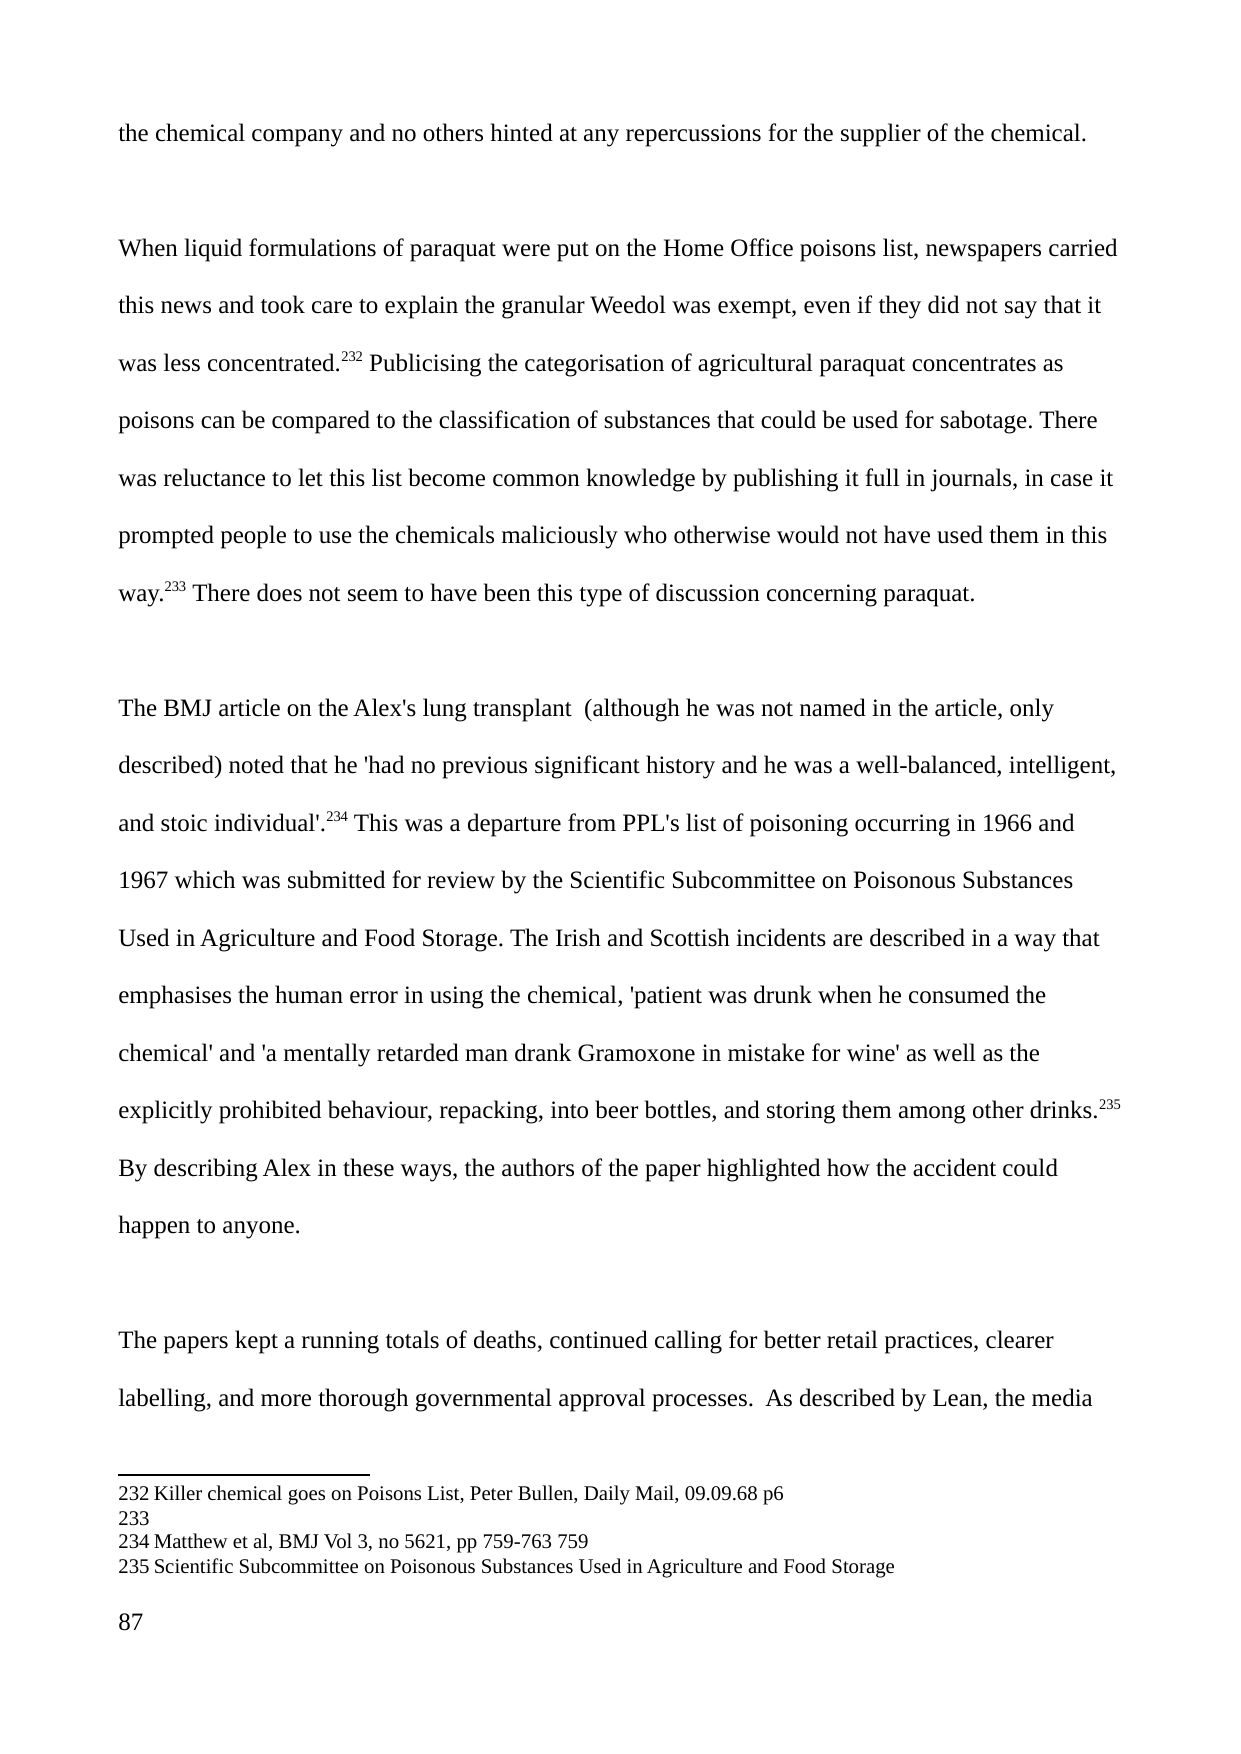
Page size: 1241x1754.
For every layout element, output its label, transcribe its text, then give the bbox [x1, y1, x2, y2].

text The papers kept a running totals of deaths, continued calling for better retail practices, clearer labelling, and more thorough governmental approval processes. As described by Lean, the media [118, 1326, 1122, 1412]
text the chemical company and no others hinted at any repercussions for the supplier of the chemical. [118, 118, 1122, 147]
text Matthew et al, BMJ Vol 3, no 5621, pp 759-763 759 [118, 1529, 1122, 1553]
text Killer chemical goes on Poisons List, Peter Bullen, Daily Mail, 09.09.68 p6 [118, 1481, 1122, 1505]
text The BMJ article on the Alex's lung transplant (although he was not named in the article, only described) noted that he 'had no previous significant history and he was a well-balanced, intelligent, and stoic individual'. This was a departure from PPL's list of poisoning occurring in 1966 and 1967 which was submitted for review by the Scientific Subcommittee on Poisonous Substances Used in Agriculture and Food Storage. The Irish and Scottish incidents are described in a way that emphasises the human error in using the chemical, 'patient was drunk when he consumed the chemical' and 'a mentally retarded man drank Gramoxone in mistake for wine' as well as the explicitly prohibited behaviour, repacking, into beer bottles, and storing them among other drinks. By describing Alex in these ways, the authors of the paper highlighted how the accident could happen to anyone. [118, 693, 1122, 1239]
text Scientific Subcommittee on Poisonous Substances Used in Agriculture and Food Storage [118, 1553, 1122, 1578]
text When liquid formulations of paraquat were put on the Home Office poisons list, newspapers carried this news and took care to explain the granular Weedol was exempt, even if they did not say that it was less concentrated. Publicising the categorisation of agricultural paraquat concentrates as poisons can be compared to the classification of substances that could be used for sabotage. There was reluctance to let this list become common knowledge by publishing it full in journals, in case it prompted people to use the chemicals maliciously who otherwise would not have used them in this way. There does not seem to have been this type of discussion concerning paraquat. [118, 233, 1122, 607]
